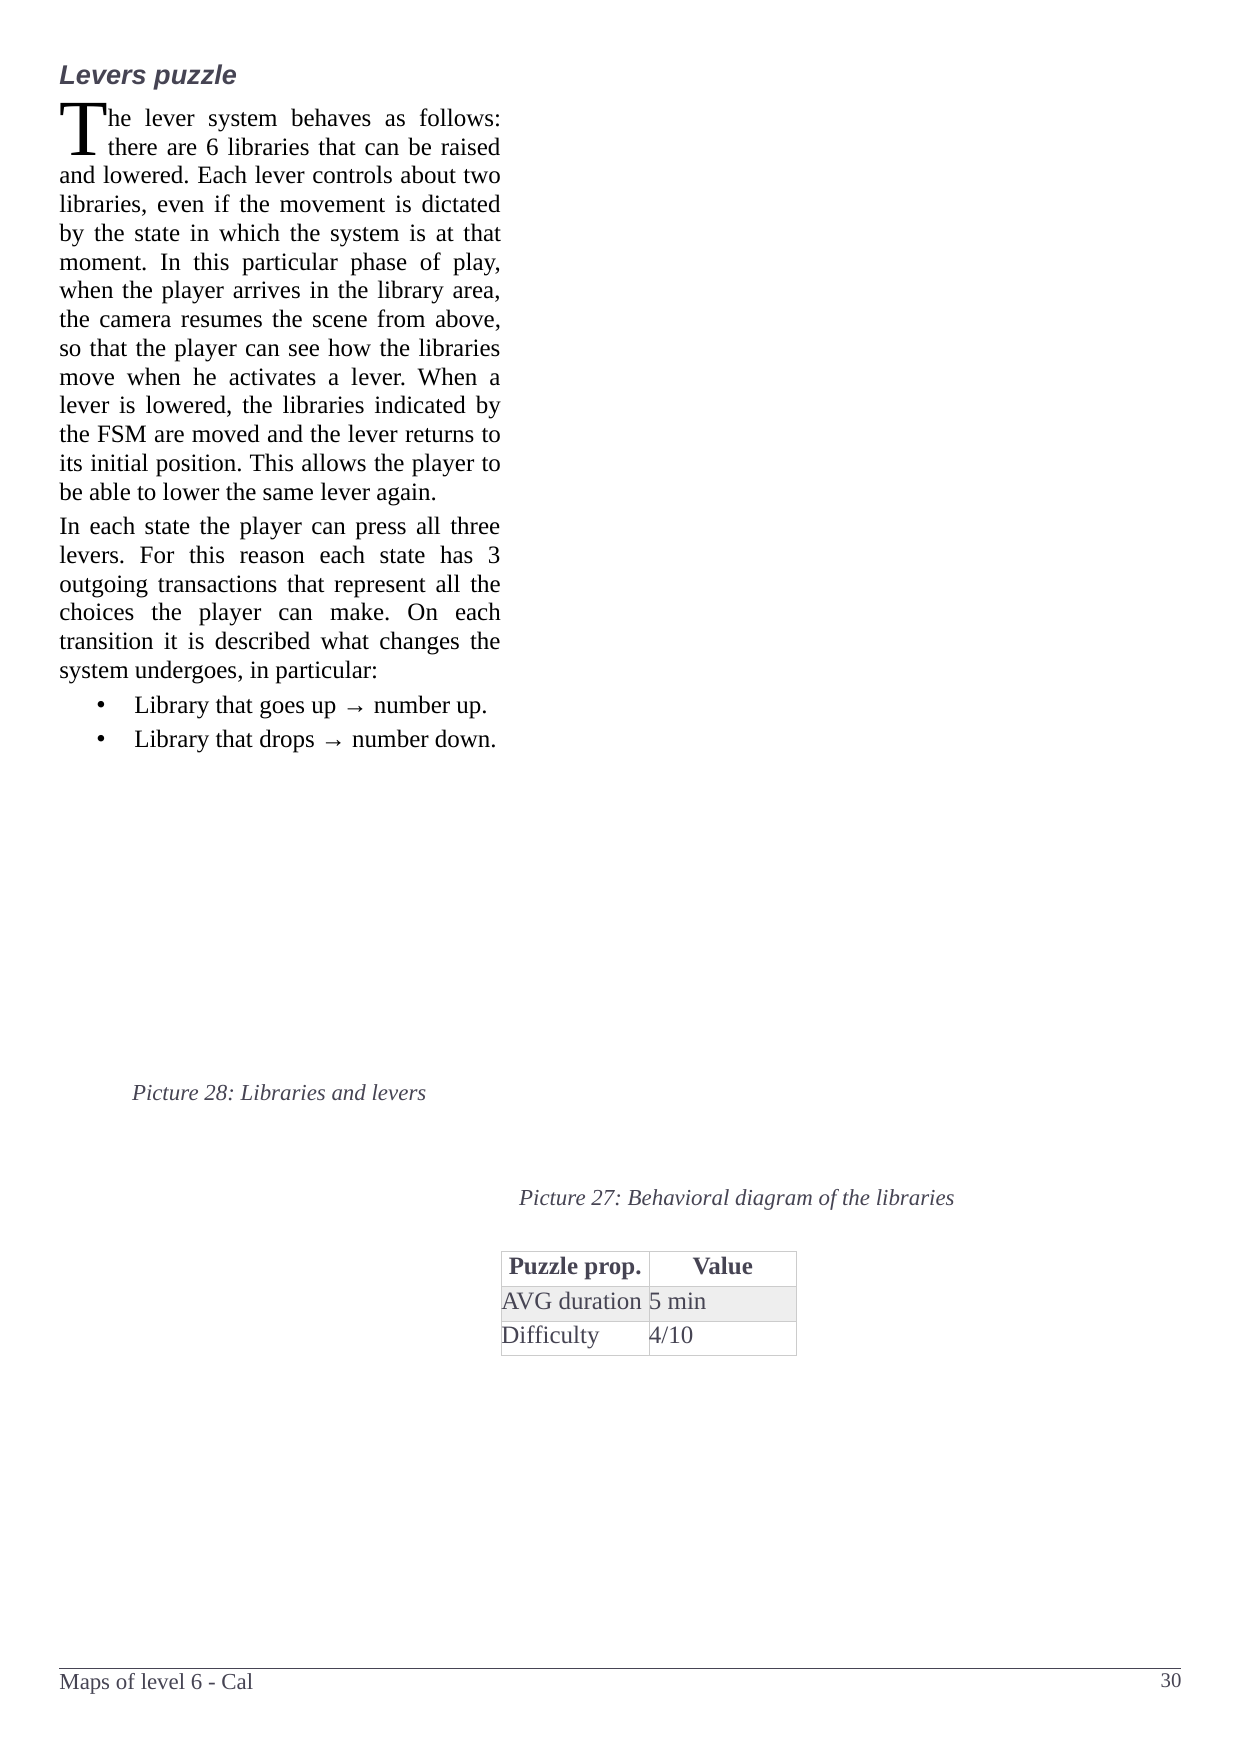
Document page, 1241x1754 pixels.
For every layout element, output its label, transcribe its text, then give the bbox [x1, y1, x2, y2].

table_cell 5 min [650, 1287, 796, 1321]
table_header The lever system behaves as follows: there are 6 libraries that can be raised and lowered. Each lever controls about two libraries, even if the movement is dictated by the state in which the system is at that moment. In this particular phase of play, when the player arrives in the library area, the camera resumes the scene from above, so that the player can see how the libraries move when he activates a lever. When a lever is lowered, the libraries indicated by the FSM are moved and the lever returns to its initial position. This allows the player to be able to lower the same lever again. In each state the player can press all three levers. For this reason each state has 3 outgoing transactions that represent all the choices the player can make. On each transition it is described what changes the system undergoes, in particular: Library that goes up → number up. Library that drops → number down. [59, 103, 501, 759]
table_cell Difficulty [502, 1322, 649, 1355]
table_header Puzzle prop. [502, 1252, 649, 1286]
table_cell [59, 759, 501, 1643]
table_header [501, 103, 1181, 1643]
table_cell AVG duration [502, 1287, 649, 1321]
table_cell 4/10 [650, 1322, 796, 1355]
subtitle Levers puzzle [59, 59, 1181, 90]
table_header Value [650, 1252, 796, 1286]
